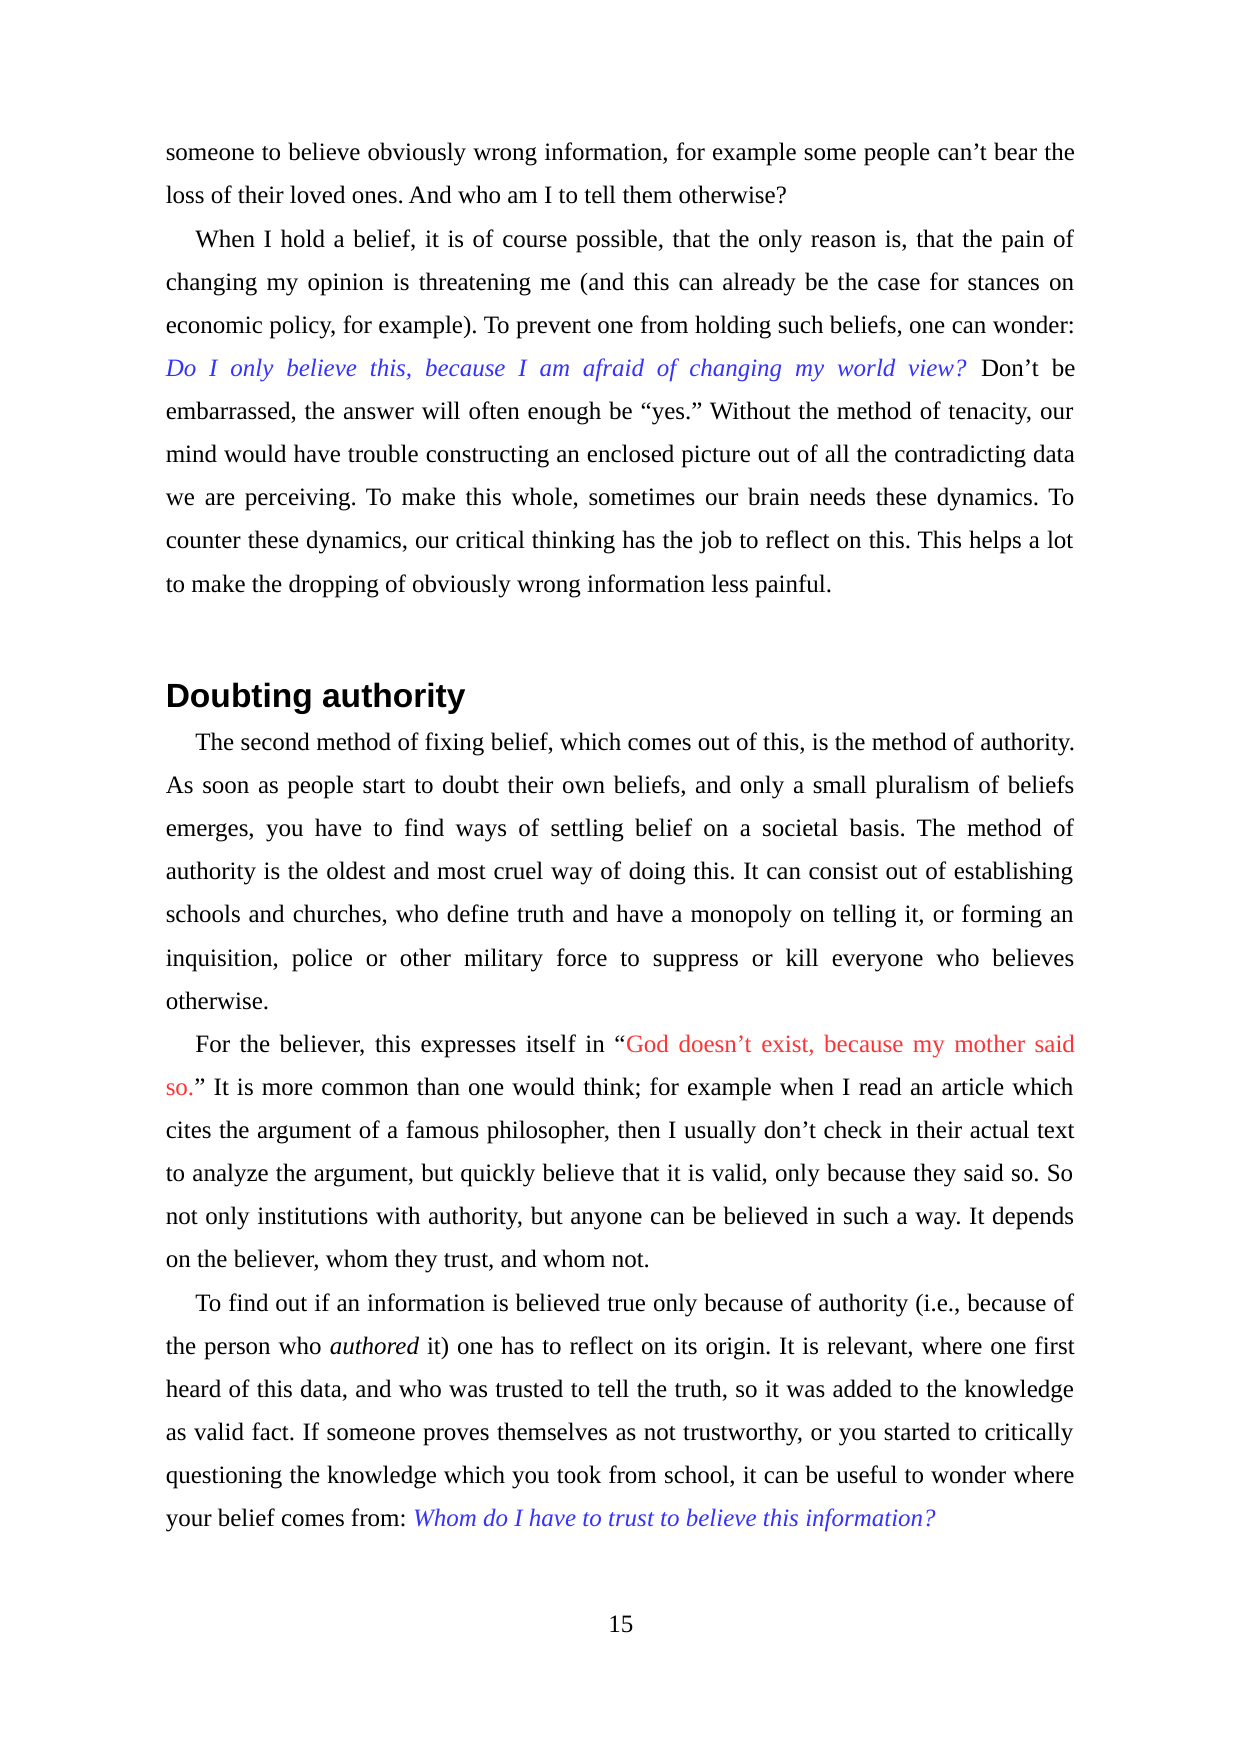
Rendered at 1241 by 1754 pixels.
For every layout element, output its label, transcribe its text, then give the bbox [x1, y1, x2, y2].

text The second method of fixing belief, which comes out of this, is the method of authority. As soon as people start to doubt their own beliefs, and only a small pluralism of beliefs emerges, you have to find ways of settling belief on a societal basis. The method of authority is the oldest and most cruel way of doing this. It can consist out of establishing schools and churches, who define truth and have a monopoly on telling it, or forming an inquisition, police or other military force to suppress or kill everyone who believes otherwise. [166, 727, 1075, 1014]
subtitle Doubting authority [166, 676, 1075, 714]
text To find out if an information is believed true only because of authority (i.e., because of the person who authored it) one has to reflect on its origin. It is relevant, where one first heard of this data, and who was trusted to tell the truth, so it was added to the knowledge as valid fact. If someone proves themselves as not trustworthy, or you started to critically questioning the knowledge which you took from school, it can be useful to wonder where your belief comes from: Whom do I have to trust to believe this information? [166, 1288, 1075, 1532]
text For the believer, this expresses itself in “God doesn’t exist, because my mother said so.” It is more common than one would think; for example when I read an article which cites the argument of a famous philosopher, then I usually don’t check in their actual text to analyze the argument, but quickly believe that it is valid, only because they said so. So not only institutions with authority, but anyone can be believed in such a way. It depends on the believer, whom they trust, and whom not. [166, 1029, 1075, 1273]
text someone to believe obviously wrong information, for example some people can’t bear the loss of their loved ones. And who am I to tell them otherwise? [166, 137, 1075, 209]
text When I hold a belief, it is of course possible, that the only reason is, that the pain of changing my opinion is threatening me (and this can already be the case for stances on economic policy, for example). To prevent one from holding such beliefs, one can wonder: Do I only believe this, because I am afraid of changing my world view? Don’t be embarrassed, the answer will often enough be “yes.” Without the method of tenacity, our mind would have trouble constructing an enclosed picture out of all the contradicting data we are perceiving. To make this whole, sometimes our brain needs these dynamics. To counter these dynamics, our critical thinking has the job to reflect on this. This helps a lot to make the dropping of obviously wrong information less painful. [166, 224, 1075, 597]
